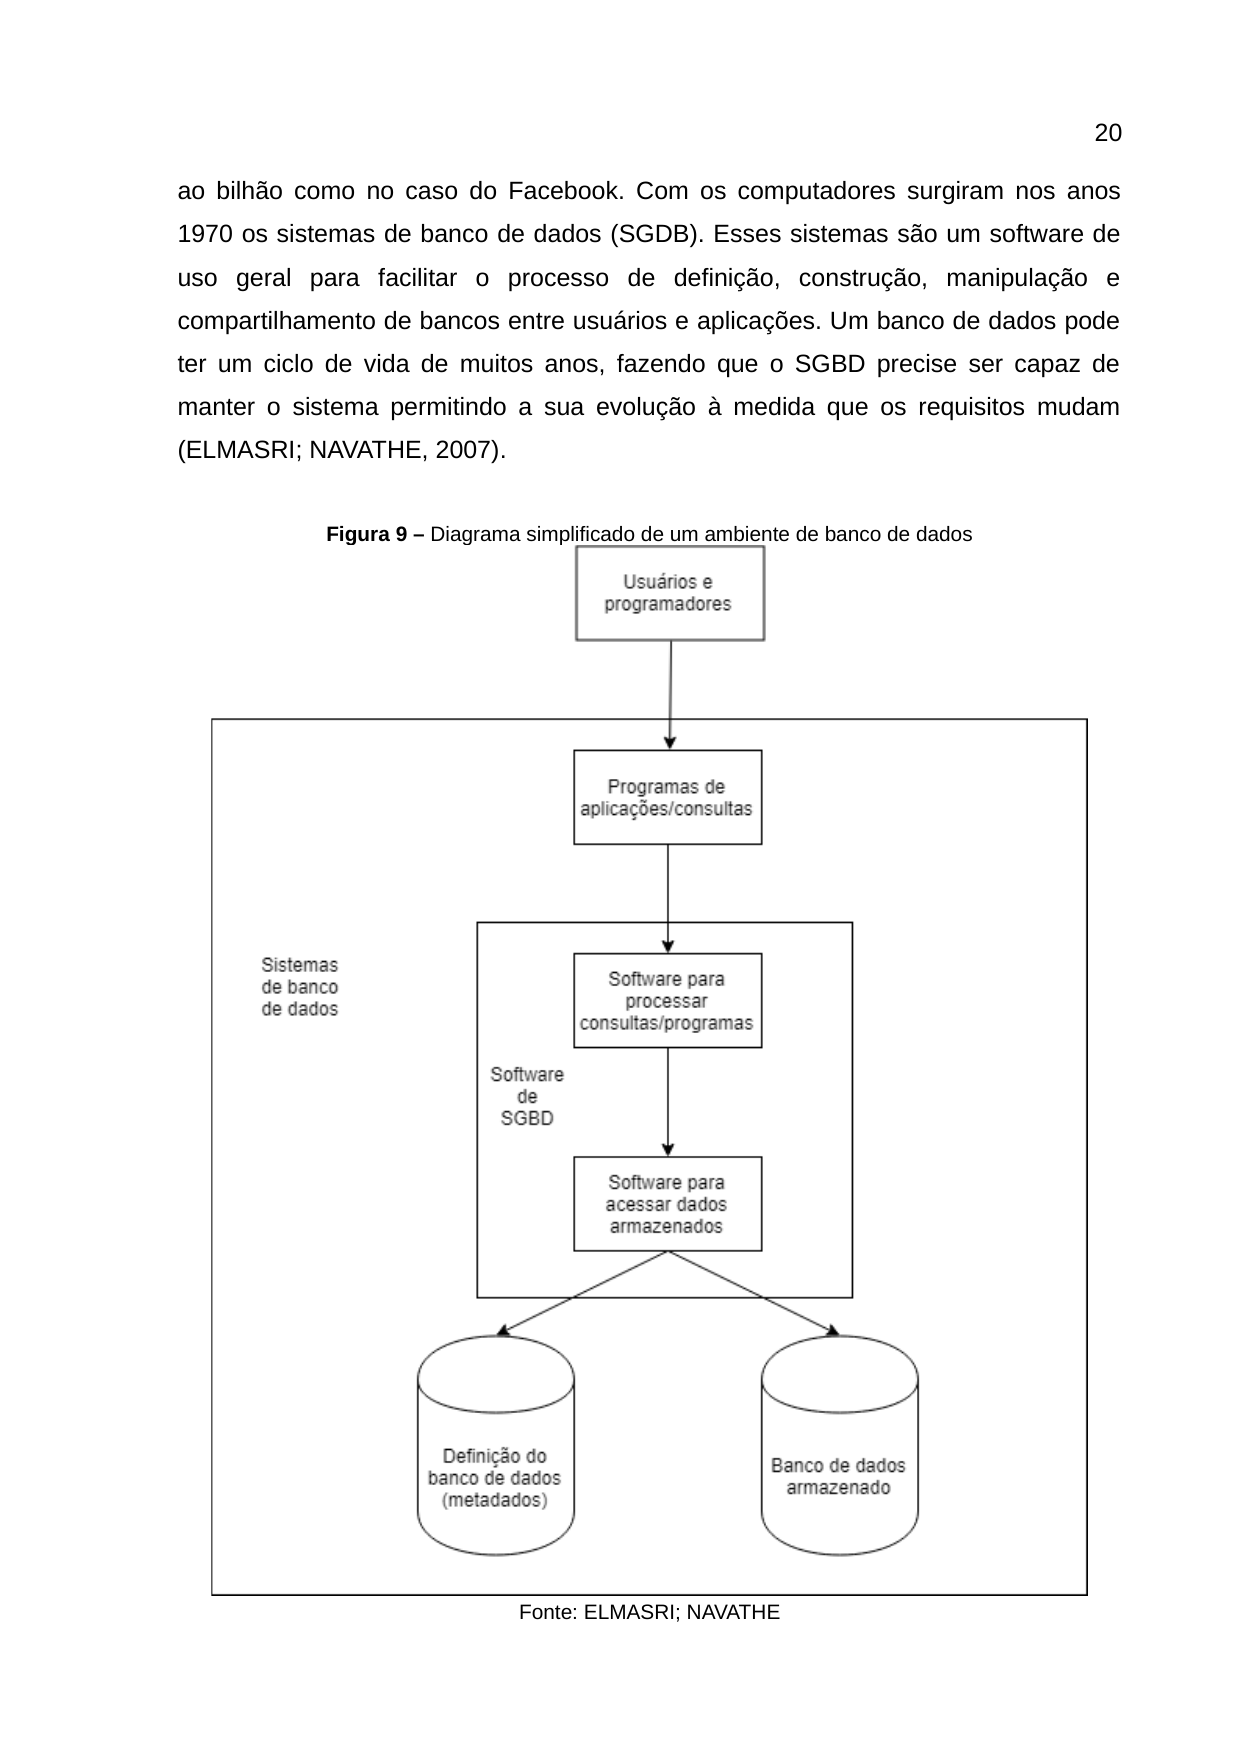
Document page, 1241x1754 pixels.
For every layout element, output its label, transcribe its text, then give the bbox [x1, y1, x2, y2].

picture [211, 545, 1088, 1596]
text ao bilhão como no caso do Facebook. Com os computadores surgiram nos anos 1970 os sistemas de banco de dados (SGDB). Esses sistemas são um software de uso geral para facilitar o processo de definição, construção, manipulação e compartilhamento de bancos entre usuários e aplicações. Um banco de dados pode ter um ciclo de vida de muitos anos, fazendo que o SGBD precise ser capaz de manter o sistema permitindo a sua evolução à medida que os requisitos mudam (ELMASRI; NAVATHE, 2007). [177, 176, 1122, 464]
text Fonte: ELMASRI; NAVATHE [211, 1596, 1088, 1624]
text Figura 9 – Diagrama simplificado de um ambiente de banco de dados [211, 521, 1088, 545]
